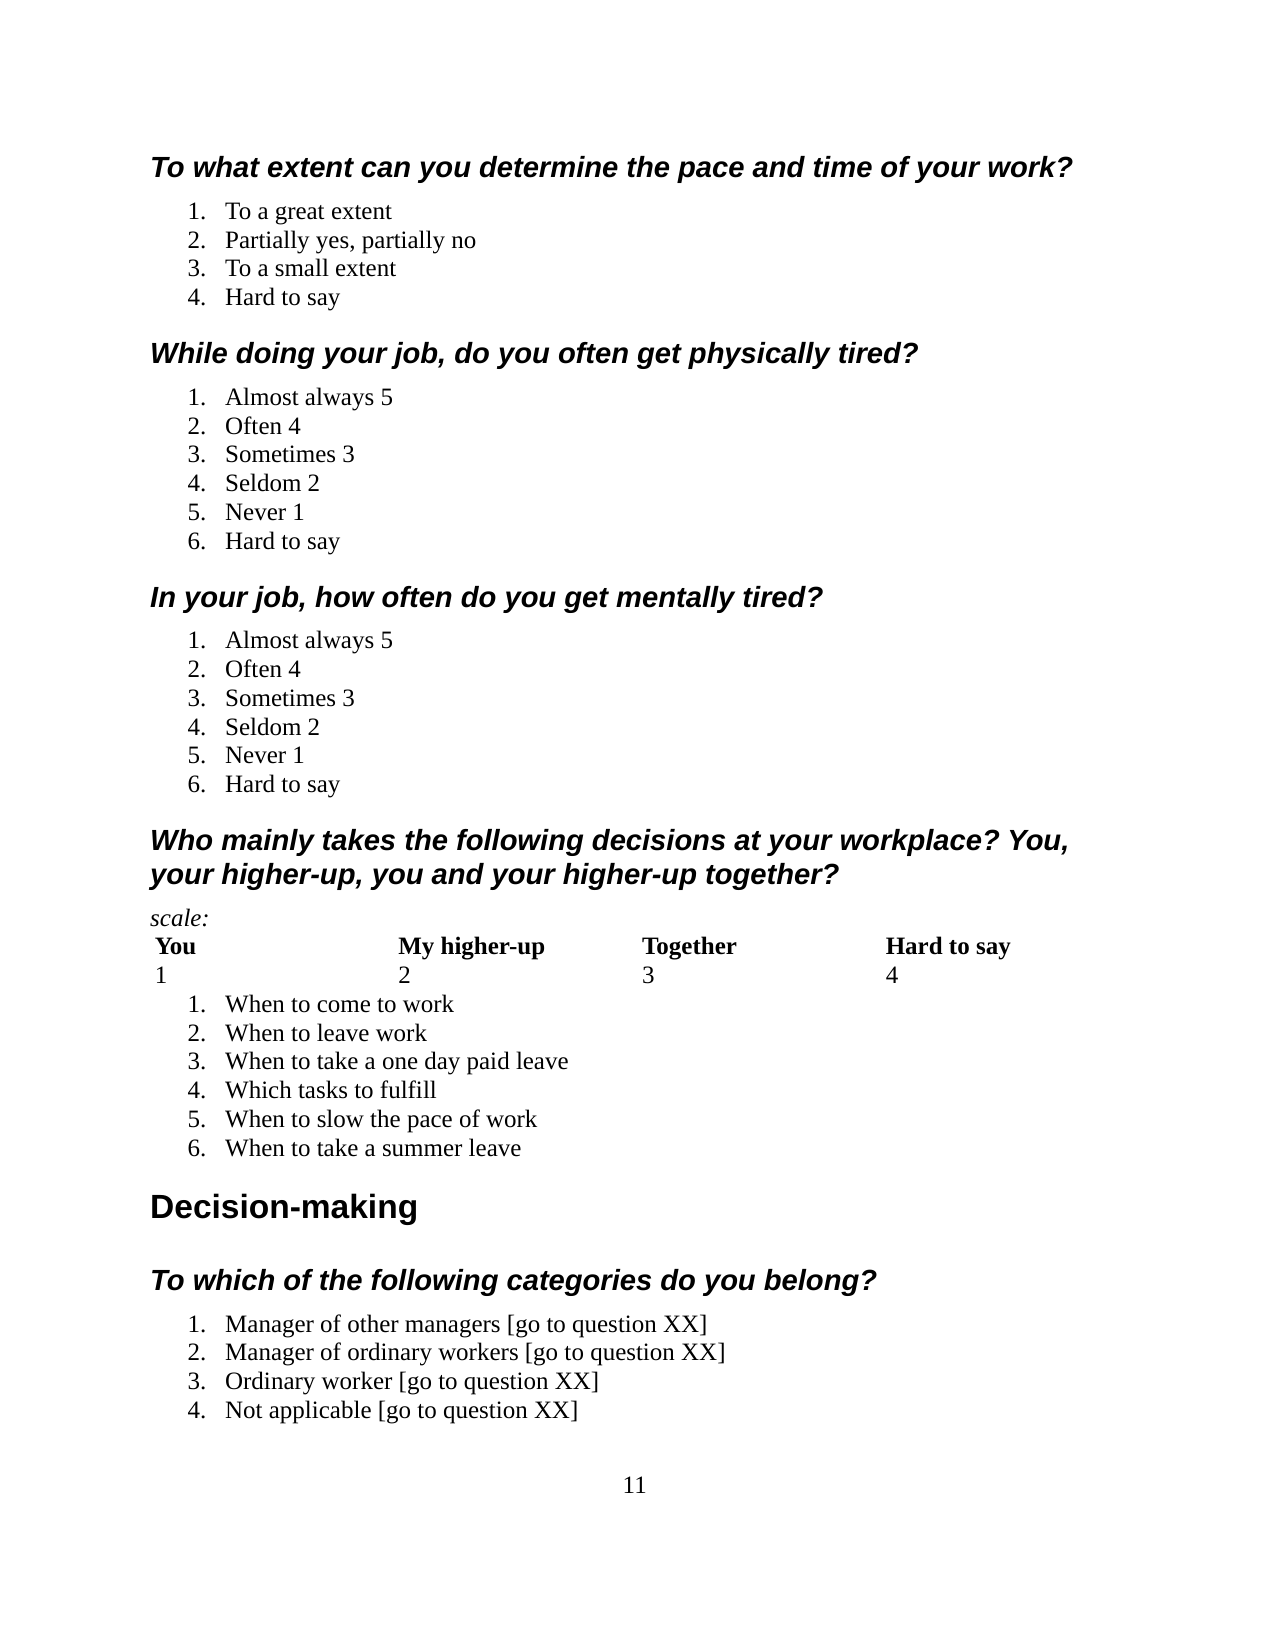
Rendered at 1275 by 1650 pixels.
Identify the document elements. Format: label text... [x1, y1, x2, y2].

subtitle Decision-making [150, 1186, 1125, 1225]
list Partially yes, partially no [187, 225, 1125, 253]
list Sometimes 3 [187, 439, 1125, 468]
list When to take a summer leave [187, 1133, 1125, 1161]
list Which tasks to fulfill [187, 1075, 1125, 1104]
list Almost always 5 [187, 626, 1125, 654]
list Sometimes 3 [187, 683, 1125, 712]
subtitle In your job, how often do you get mentally tired? [150, 579, 1125, 613]
list When to leave work [187, 1018, 1125, 1046]
table_header My higher-up [394, 931, 637, 960]
subtitle Who mainly takes the following decisions at your workplace? You, your higher-up, you and your higher-up together? [150, 823, 1125, 890]
list Seldom 2 [187, 468, 1125, 497]
table_cell 4 [881, 960, 1125, 989]
subtitle To which of the following categories do you belong? [150, 1263, 1125, 1296]
list When to slow the pace of work [187, 1104, 1125, 1133]
list Never 1 [187, 741, 1125, 769]
table_header Together [638, 931, 881, 960]
list Often 4 [187, 411, 1125, 439]
list Seldom 2 [187, 712, 1125, 741]
table_header Hard to say [881, 931, 1125, 960]
list Not applicable [go to question XX] [187, 1395, 1125, 1424]
table_cell 1 [150, 960, 394, 989]
list Manager of ordinary workers [go to question XX] [187, 1337, 1125, 1366]
table_cell 2 [394, 960, 637, 989]
list Ordinary worker [go to question XX] [187, 1366, 1125, 1395]
list Hard to say [187, 526, 1125, 554]
subtitle While doing your job, do you often get physically tired? [150, 336, 1125, 369]
list When to take a one day paid leave [187, 1046, 1125, 1075]
table_header You [150, 931, 394, 960]
list When to come to work [187, 989, 1125, 1018]
list Manager of other managers [go to question XX] [187, 1309, 1125, 1337]
list Almost always 5 [187, 382, 1125, 411]
text scale: [150, 903, 1125, 931]
list To a small extent [187, 253, 1125, 282]
table_cell 3 [638, 960, 881, 989]
subtitle To what extent can you determine the pace and time of your work? [150, 150, 1125, 183]
list Hard to say [187, 769, 1125, 798]
list To a great extent [187, 196, 1125, 225]
list Never 1 [187, 497, 1125, 526]
list Often 4 [187, 654, 1125, 683]
list Hard to say [187, 282, 1125, 311]
